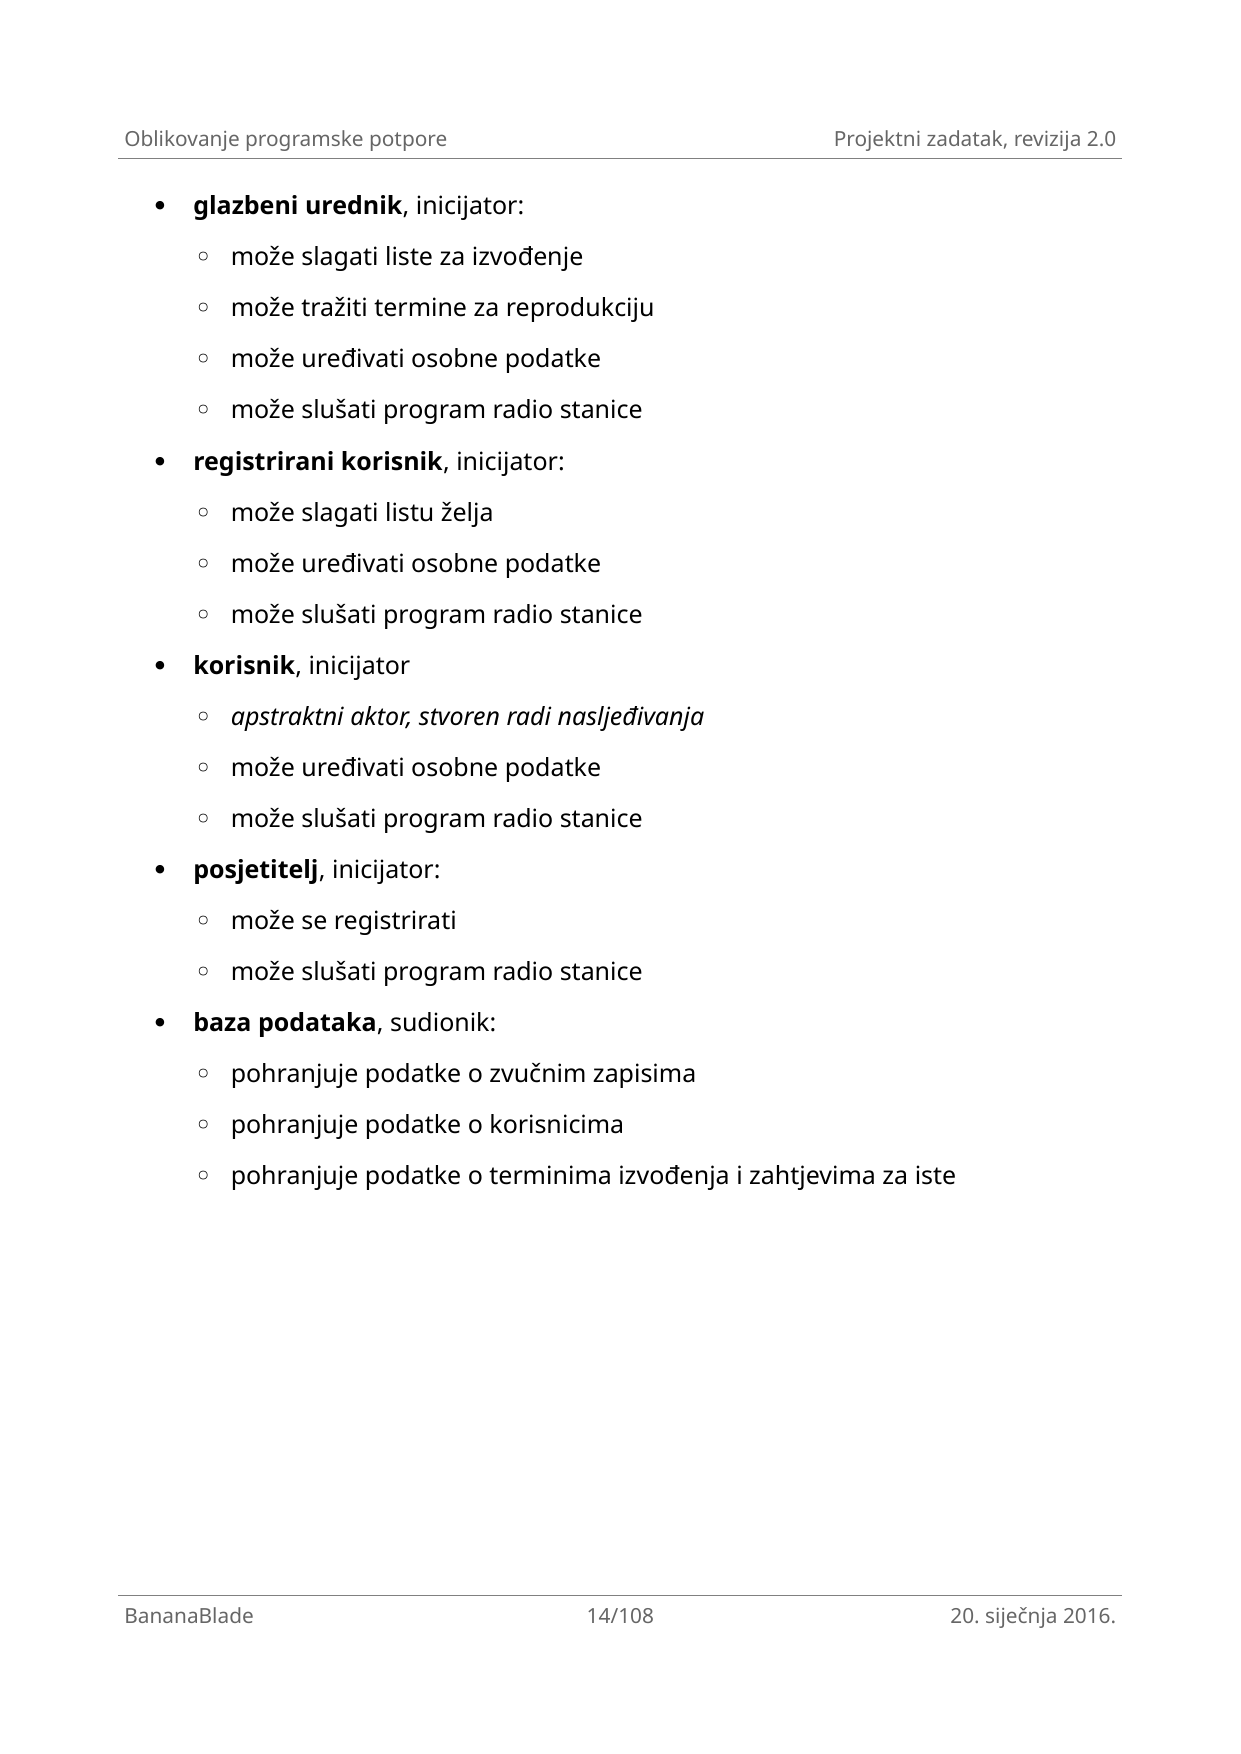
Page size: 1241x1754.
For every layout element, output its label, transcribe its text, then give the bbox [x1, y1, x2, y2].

list pohranjuje podatke o terminima izvođenja i zahtjevima za iste [193, 1158, 1122, 1192]
list apstraktni aktor, stvoren radi nasljeđivanja [193, 698, 1122, 732]
list može tražiti termine za reprodukciju [193, 290, 1122, 324]
list može slušati program radio stanice [193, 801, 1122, 834]
list može uređivati osobne podatke [193, 749, 1122, 783]
list može uređivati osobne podatke [193, 341, 1122, 375]
list registrirani korisnik, inicijator: [156, 443, 1122, 477]
list može uređivati osobne podatke [193, 545, 1122, 579]
list pohranjuje podatke o korisnicima [193, 1107, 1122, 1141]
list baza podataka, sudionik: [156, 1005, 1122, 1039]
list može slušati program radio stanice [193, 596, 1122, 630]
list može slušati program radio stanice [193, 392, 1122, 426]
list može slušati program radio stanice [193, 954, 1122, 988]
list može slagati listu želja [193, 494, 1122, 528]
list pohranjuje podatke o zvučnim zapisima [193, 1056, 1122, 1090]
list može slagati liste za izvođenje [193, 239, 1122, 273]
list glazbeni urednik, inicijator: [156, 188, 1122, 222]
list može se registrirati [193, 903, 1122, 937]
list posjetitelj, inicijator: [156, 852, 1122, 886]
list korisnik, inicijator [156, 647, 1122, 681]
